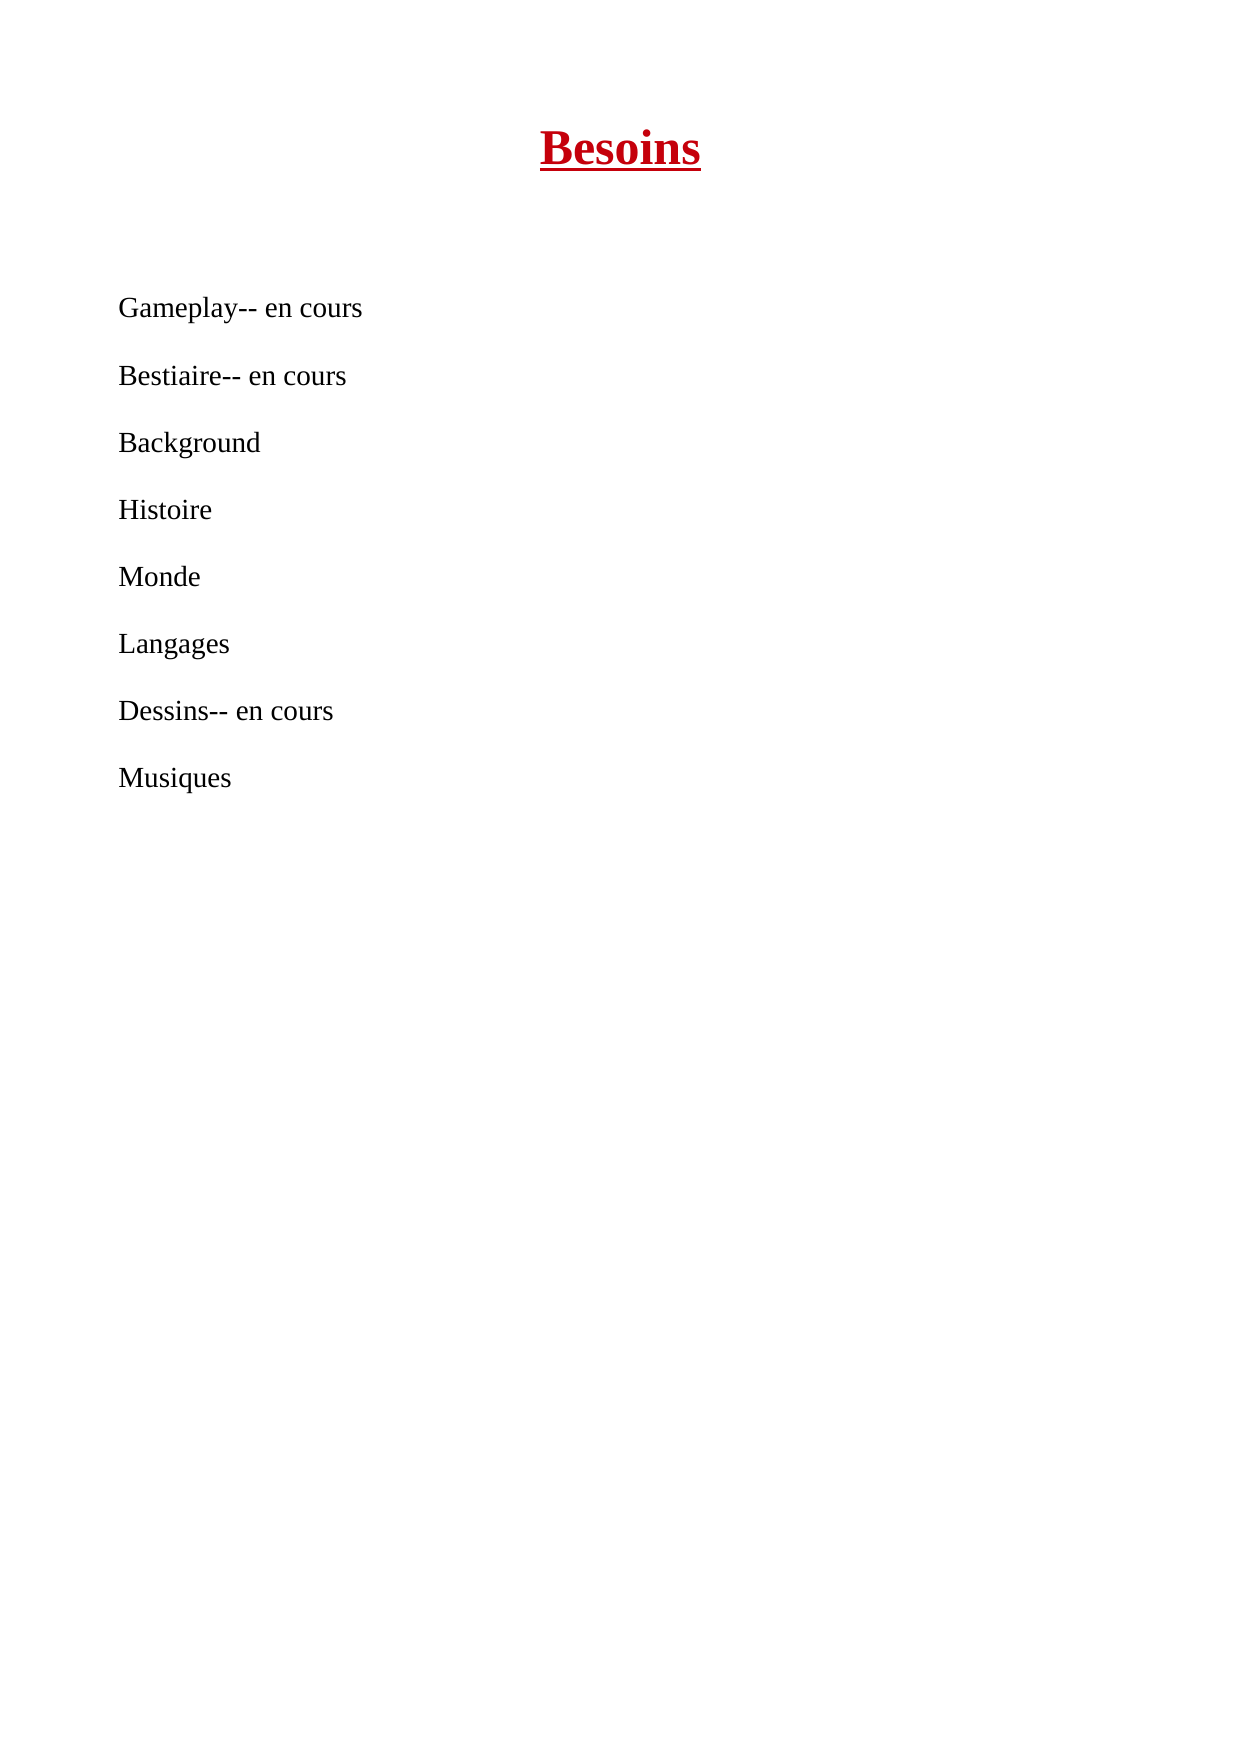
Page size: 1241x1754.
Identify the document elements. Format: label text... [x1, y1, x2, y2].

text Bestiaire-- en cours [118, 358, 1122, 391]
text Dessins-- en cours [118, 693, 1122, 727]
text Musiques [118, 760, 1122, 794]
text Langages [118, 626, 1122, 659]
text Histoire [118, 492, 1122, 525]
text Background [118, 425, 1122, 458]
text Monde [118, 559, 1122, 592]
text Gameplay-- en cours [118, 291, 1122, 324]
text Besoins [118, 118, 1122, 176]
